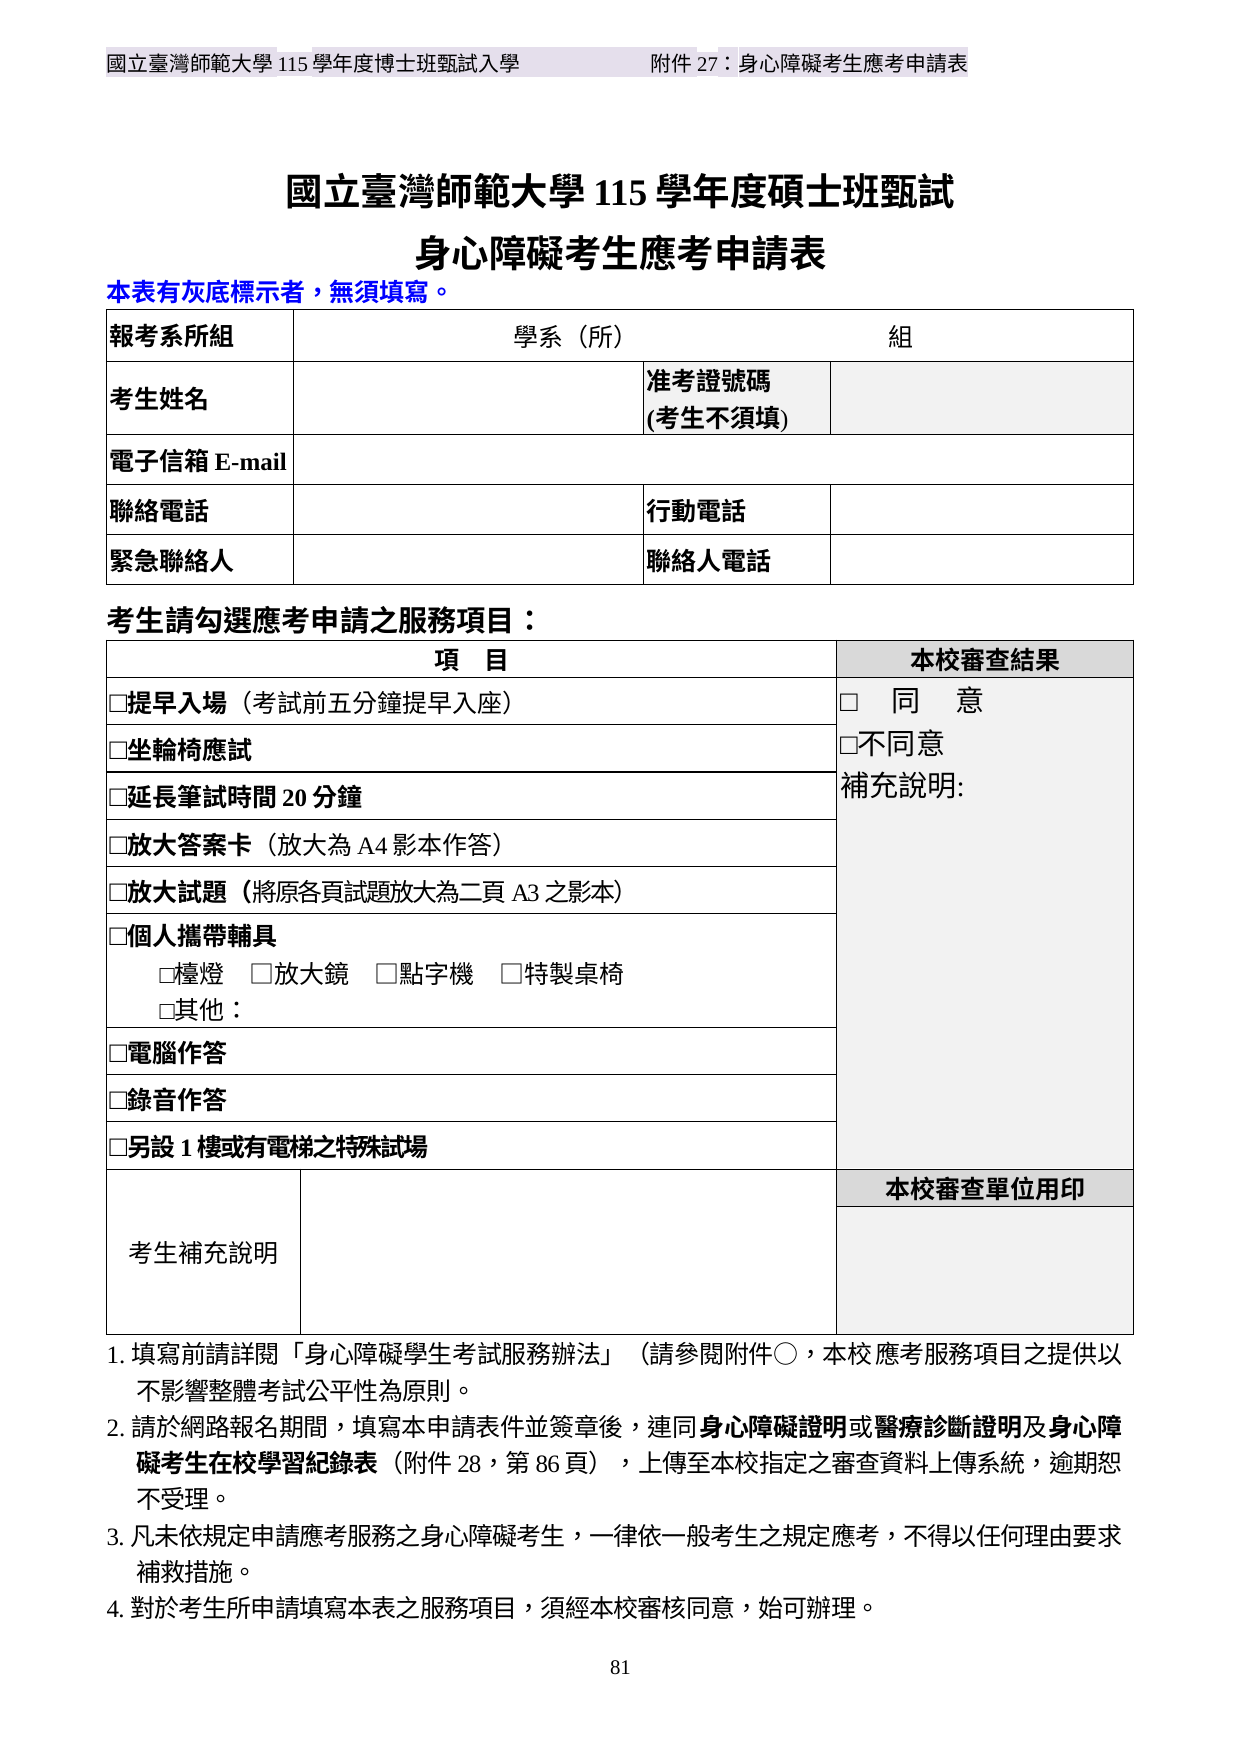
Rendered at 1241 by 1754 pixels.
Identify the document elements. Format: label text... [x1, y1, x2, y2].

table_header 項 目 [107, 641, 836, 677]
table_cell [294, 485, 643, 534]
list 對於考生所申請填寫本表之服務項目，須經本校審核同意，始可辦理。 [106, 1589, 1123, 1625]
table_cell [294, 362, 643, 434]
table_cell □放大試題（將原各頁試題放大為二頁A3之影本） [107, 867, 836, 913]
table_cell [831, 535, 1133, 584]
table_cell □坐輪椅應試 [107, 725, 836, 771]
table_cell [294, 535, 643, 584]
table_cell 緊急聯絡人 [107, 535, 293, 584]
text 國立臺灣師範大學115學年度碩士班甄試 [106, 147, 1134, 210]
text 本表有灰底標示者，無須填寫。 [106, 272, 1134, 309]
table_cell □延長筆試時間20分鐘 [107, 773, 836, 819]
table_cell [831, 485, 1133, 534]
table_cell □放大答案卡（放大為A4影本作答） [107, 820, 836, 866]
table_cell 行動電話 [644, 485, 830, 534]
table_cell [294, 435, 1133, 484]
table_cell □錄音作答 [107, 1075, 836, 1121]
list 請於網路報名期間，填寫本申請表件並簽章後，連同身心障礙證明或醫療診斷證明及身心障礙考生在校學習紀錄表（附件28，第86頁），上傳至本校指定之審查資料上傳系統，逾期恕不受理。 [106, 1407, 1123, 1516]
list 凡未依規定申請應考服務之身心障礙考生，一律依一般考生之規定應考，不得以任何理由要求補救措施。 [106, 1516, 1123, 1589]
table_cell 聯絡電話 [107, 485, 293, 534]
table_cell 電子信箱E-mail [107, 435, 293, 484]
table_cell [831, 362, 1133, 434]
table_cell [301, 1170, 836, 1334]
text 身心障礙考生應考申請表 [106, 210, 1134, 272]
table_header 學系（所） 組 [294, 310, 1133, 361]
table_cell □另設1樓或有電梯之特殊試場 [107, 1122, 836, 1168]
table_cell □電腦作答 [107, 1028, 836, 1074]
text 考生請勾選應考申請之服務項目： [106, 597, 1134, 639]
table_cell □個人攜帶輔具 □檯燈 □放大鏡 □點字機 □特製桌椅 □其他： [107, 914, 836, 1027]
table_cell [837, 1207, 1133, 1334]
table_cell 考生姓名 [107, 362, 293, 434]
table_cell 本校審查單位用印 [837, 1170, 1133, 1206]
table_cell 聯絡人電話 [644, 535, 830, 584]
table_cell 考生補充說明 [107, 1170, 300, 1334]
table_header 報考系所組 [107, 310, 293, 361]
table_header 本校審查結果 [837, 641, 1133, 677]
table_cell □提早入場（考試前五分鐘提早入座） [107, 678, 836, 724]
table_cell 准考證號碼 (考生不須填) [644, 362, 830, 434]
table_cell □同意 □不同意 補充說明: [837, 678, 1133, 1168]
list 填寫前請詳閱「身心障礙學生考試服務辦法」（請參閱附件○，本校應考服務項目之提供以不影響整體考試公平性為原則。 [106, 1335, 1123, 1407]
